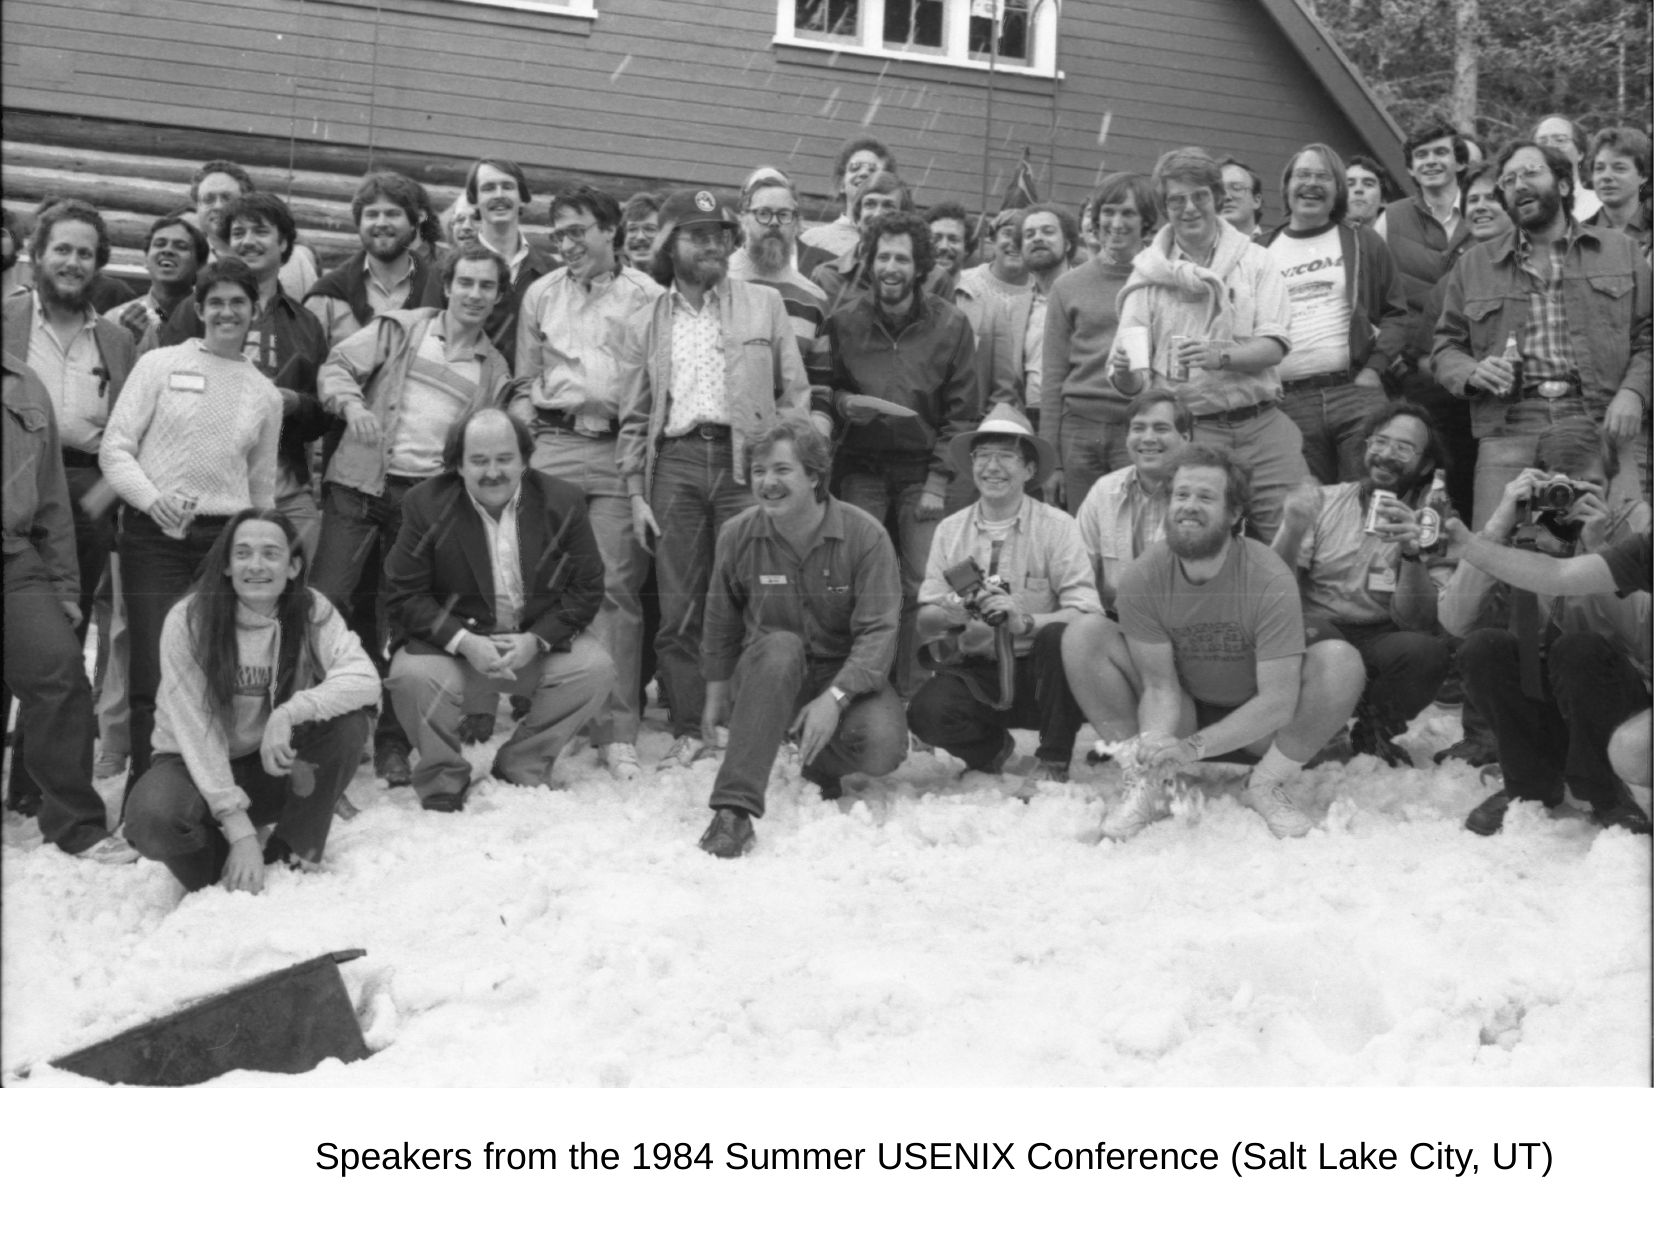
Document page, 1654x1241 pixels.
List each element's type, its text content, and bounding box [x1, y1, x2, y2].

picture [0, 0, 1654, 1088]
text_box Speakers from the 1984 Summer USENIX Conference (Salt Lake City, UT) [299, 1124, 1575, 1182]
